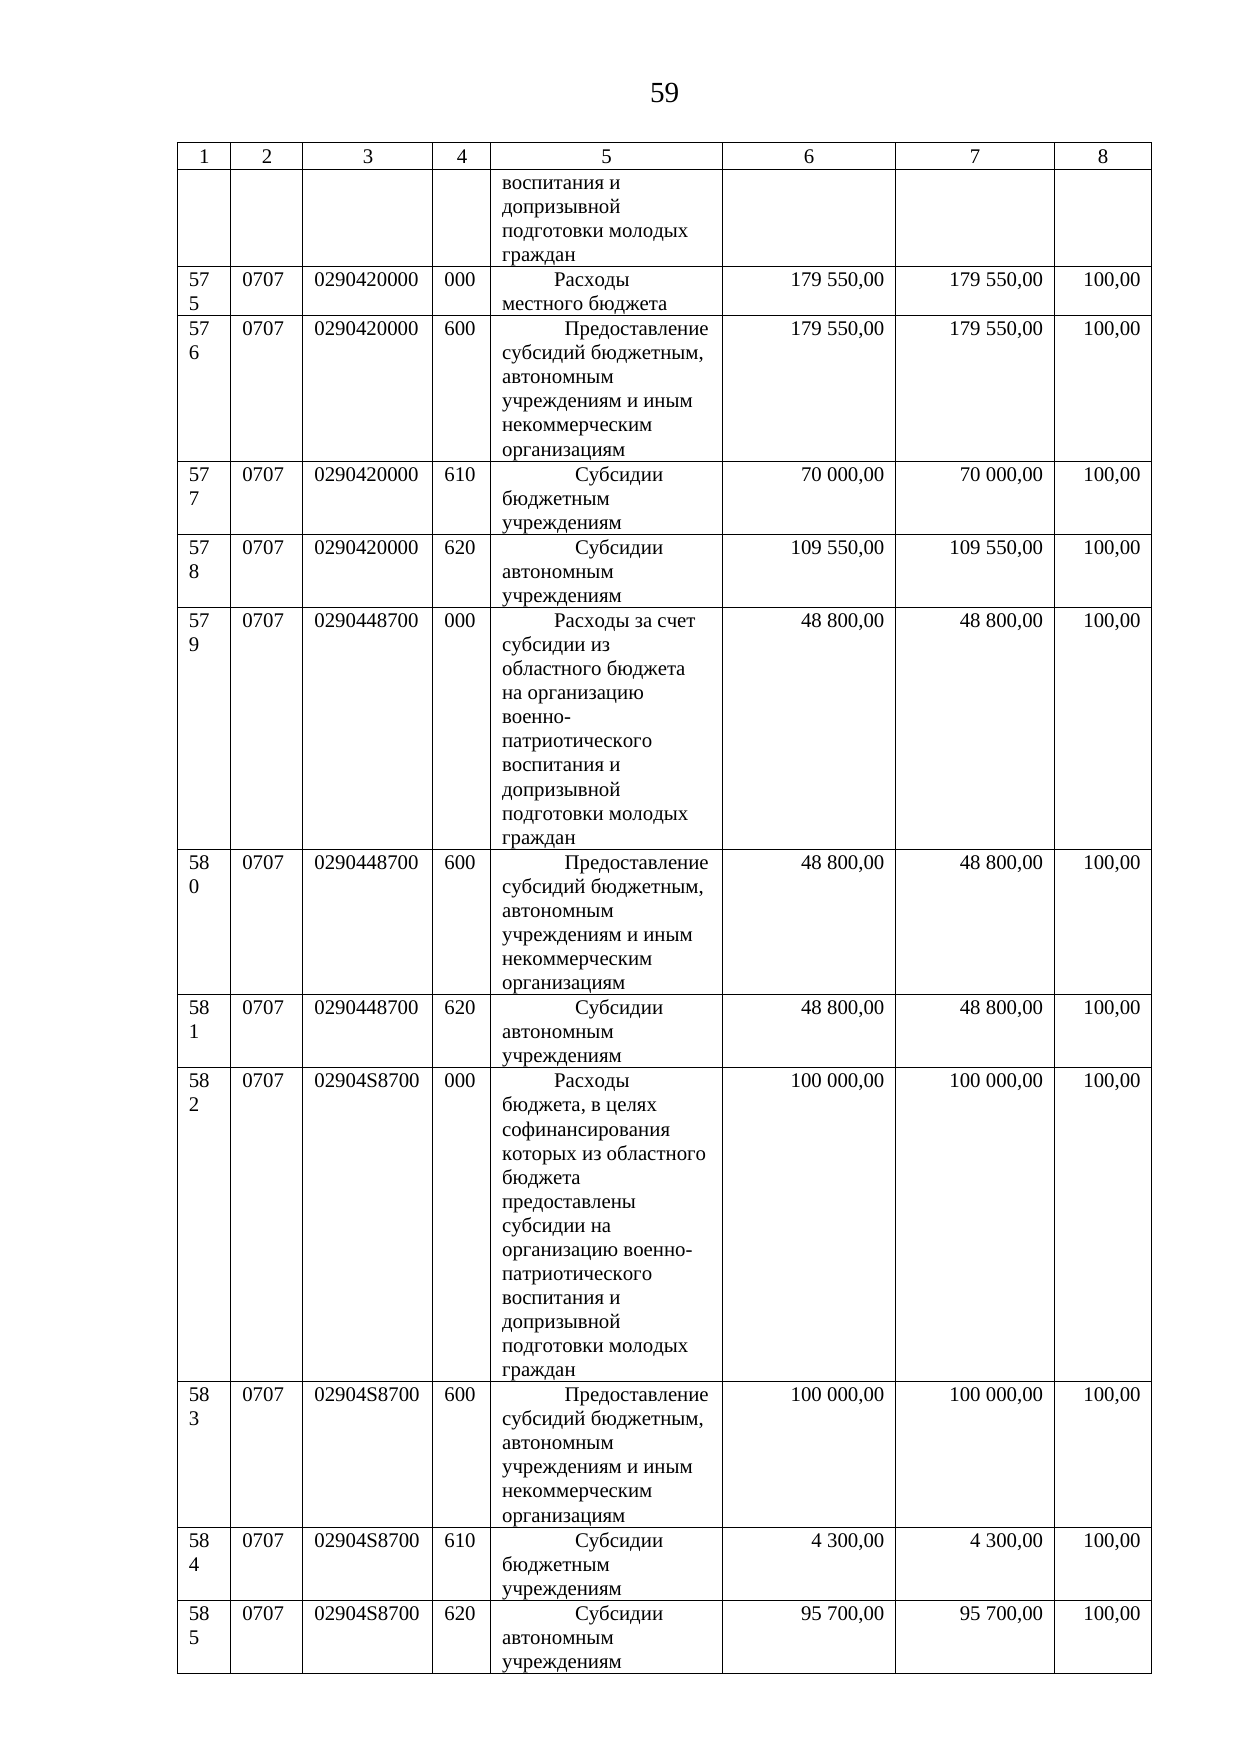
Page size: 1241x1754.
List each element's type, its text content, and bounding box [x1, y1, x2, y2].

table_cell 179 550,00 [723, 267, 895, 315]
table_cell 100,00 [1055, 608, 1151, 849]
table_cell [231, 170, 302, 266]
table_cell 575 [178, 267, 230, 315]
table_cell 585 [178, 1601, 230, 1673]
table_cell 0290420000 [303, 535, 432, 607]
table_cell 0707 [231, 1068, 302, 1381]
table_cell Предоставление субсидий бюджетным, автономным учреждениям и иным некоммерческим организациям [491, 850, 722, 994]
table_cell Субсидии бюджетным учреждениям [491, 1528, 722, 1600]
table_header 3 [303, 143, 432, 169]
table_header 2 [231, 143, 302, 169]
table_cell [723, 170, 895, 266]
table_cell 583 [178, 1382, 230, 1527]
table_cell 577 [178, 462, 230, 534]
table_cell 02904S8700 [303, 1068, 432, 1381]
table_cell 100,00 [1055, 1601, 1151, 1673]
table_cell 0707 [231, 1528, 302, 1600]
table_cell 0707 [231, 995, 302, 1067]
table_cell 100 000,00 [896, 1382, 1054, 1527]
table_cell 100 000,00 [723, 1068, 895, 1381]
table_cell 48 800,00 [896, 850, 1054, 994]
table_cell 0707 [231, 608, 302, 849]
table_cell 620 [433, 535, 490, 607]
table_cell 4 300,00 [896, 1528, 1054, 1600]
table_cell 0707 [231, 316, 302, 461]
table_cell 000 [433, 1068, 490, 1381]
table_cell 600 [433, 1382, 490, 1527]
table_header 7 [896, 143, 1054, 169]
table_cell 0707 [231, 267, 302, 315]
table_cell 584 [178, 1528, 230, 1600]
table_cell 0290448700 [303, 995, 432, 1067]
table_cell 48 800,00 [896, 608, 1054, 849]
table_cell 100,00 [1055, 995, 1151, 1067]
table_cell 000 [433, 267, 490, 315]
table_cell 578 [178, 535, 230, 607]
table_cell 0707 [231, 535, 302, 607]
table_cell 581 [178, 995, 230, 1067]
table_header 5 [491, 143, 722, 169]
table_cell Предоставление субсидий бюджетным, автономным учреждениям и иным некоммерческим организациям [491, 316, 722, 461]
table_cell 179 550,00 [896, 316, 1054, 461]
table_cell 48 800,00 [723, 850, 895, 994]
table_cell 100,00 [1055, 1068, 1151, 1381]
table_cell [433, 170, 490, 266]
table_cell 0707 [231, 1601, 302, 1673]
table_cell 580 [178, 850, 230, 994]
table_cell 600 [433, 316, 490, 461]
table_cell 100 000,00 [723, 1382, 895, 1527]
table_cell 02904S8700 [303, 1528, 432, 1600]
table_cell 02904S8700 [303, 1601, 432, 1673]
table_cell 70 000,00 [723, 462, 895, 534]
table_cell 610 [433, 1528, 490, 1600]
table_cell 100,00 [1055, 462, 1151, 534]
table_cell Расходы за счет субсидии из областного бюджета на организацию военно-патриотического воспитания и допризывной подготовки молодых граждан [491, 608, 722, 849]
table_cell 95 700,00 [896, 1601, 1054, 1673]
table_cell воспитания и допризывной подготовки молодых граждан [491, 170, 722, 266]
table_cell 0290420000 [303, 462, 432, 534]
table_header 6 [723, 143, 895, 169]
table_cell 0707 [231, 462, 302, 534]
table_header 1 [178, 143, 230, 169]
table_cell 582 [178, 1068, 230, 1381]
table_cell 000 [433, 608, 490, 849]
table_cell 600 [433, 850, 490, 994]
table_cell [896, 170, 1054, 266]
table_cell Субсидии бюджетным учреждениям [491, 462, 722, 534]
table_cell [178, 170, 230, 266]
table_cell 100,00 [1055, 316, 1151, 461]
table_cell 48 800,00 [723, 995, 895, 1067]
table_cell 48 800,00 [896, 995, 1054, 1067]
table_cell 0707 [231, 850, 302, 994]
table_cell 576 [178, 316, 230, 461]
table_cell 48 800,00 [723, 608, 895, 849]
table_cell 109 550,00 [723, 535, 895, 607]
table_cell 95 700,00 [723, 1601, 895, 1673]
table_cell 0290448700 [303, 850, 432, 994]
table_cell 610 [433, 462, 490, 534]
table_cell Субсидии автономным учреждениям [491, 535, 722, 607]
table_cell 100,00 [1055, 535, 1151, 607]
table_cell 70 000,00 [896, 462, 1054, 534]
table_cell Расходы бюджета, в целях софинансирования которых из областного бюджета предоставлены субсидии на организацию военно-патриотического воспитания и допризывной подготовки молодых граждан [491, 1068, 722, 1381]
table_cell Расходы местного бюджета [491, 267, 722, 315]
table_cell 179 550,00 [896, 267, 1054, 315]
table_cell 579 [178, 608, 230, 849]
table_cell 100 000,00 [896, 1068, 1054, 1381]
table_cell 100,00 [1055, 267, 1151, 315]
table_cell 620 [433, 995, 490, 1067]
table_cell 0707 [231, 1382, 302, 1527]
table_cell 02904S8700 [303, 1382, 432, 1527]
table_header 4 [433, 143, 490, 169]
table_cell 100,00 [1055, 1528, 1151, 1600]
table_cell 109 550,00 [896, 535, 1054, 607]
table_cell Предоставление субсидий бюджетным, автономным учреждениям и иным некоммерческим организациям [491, 1382, 722, 1527]
table_cell 179 550,00 [723, 316, 895, 461]
table_cell [303, 170, 432, 266]
table_cell 100,00 [1055, 1382, 1151, 1527]
table_cell 0290448700 [303, 608, 432, 849]
table_cell 4 300,00 [723, 1528, 895, 1600]
table_cell 0290420000 [303, 267, 432, 315]
table_cell 620 [433, 1601, 490, 1673]
table_cell 0290420000 [303, 316, 432, 461]
table_cell 100,00 [1055, 850, 1151, 994]
table_header 8 [1055, 143, 1151, 169]
table_cell Субсидии автономным учреждениям [491, 1601, 722, 1673]
table_cell Субсидии автономным учреждениям [491, 995, 722, 1067]
table_cell [1055, 170, 1151, 266]
